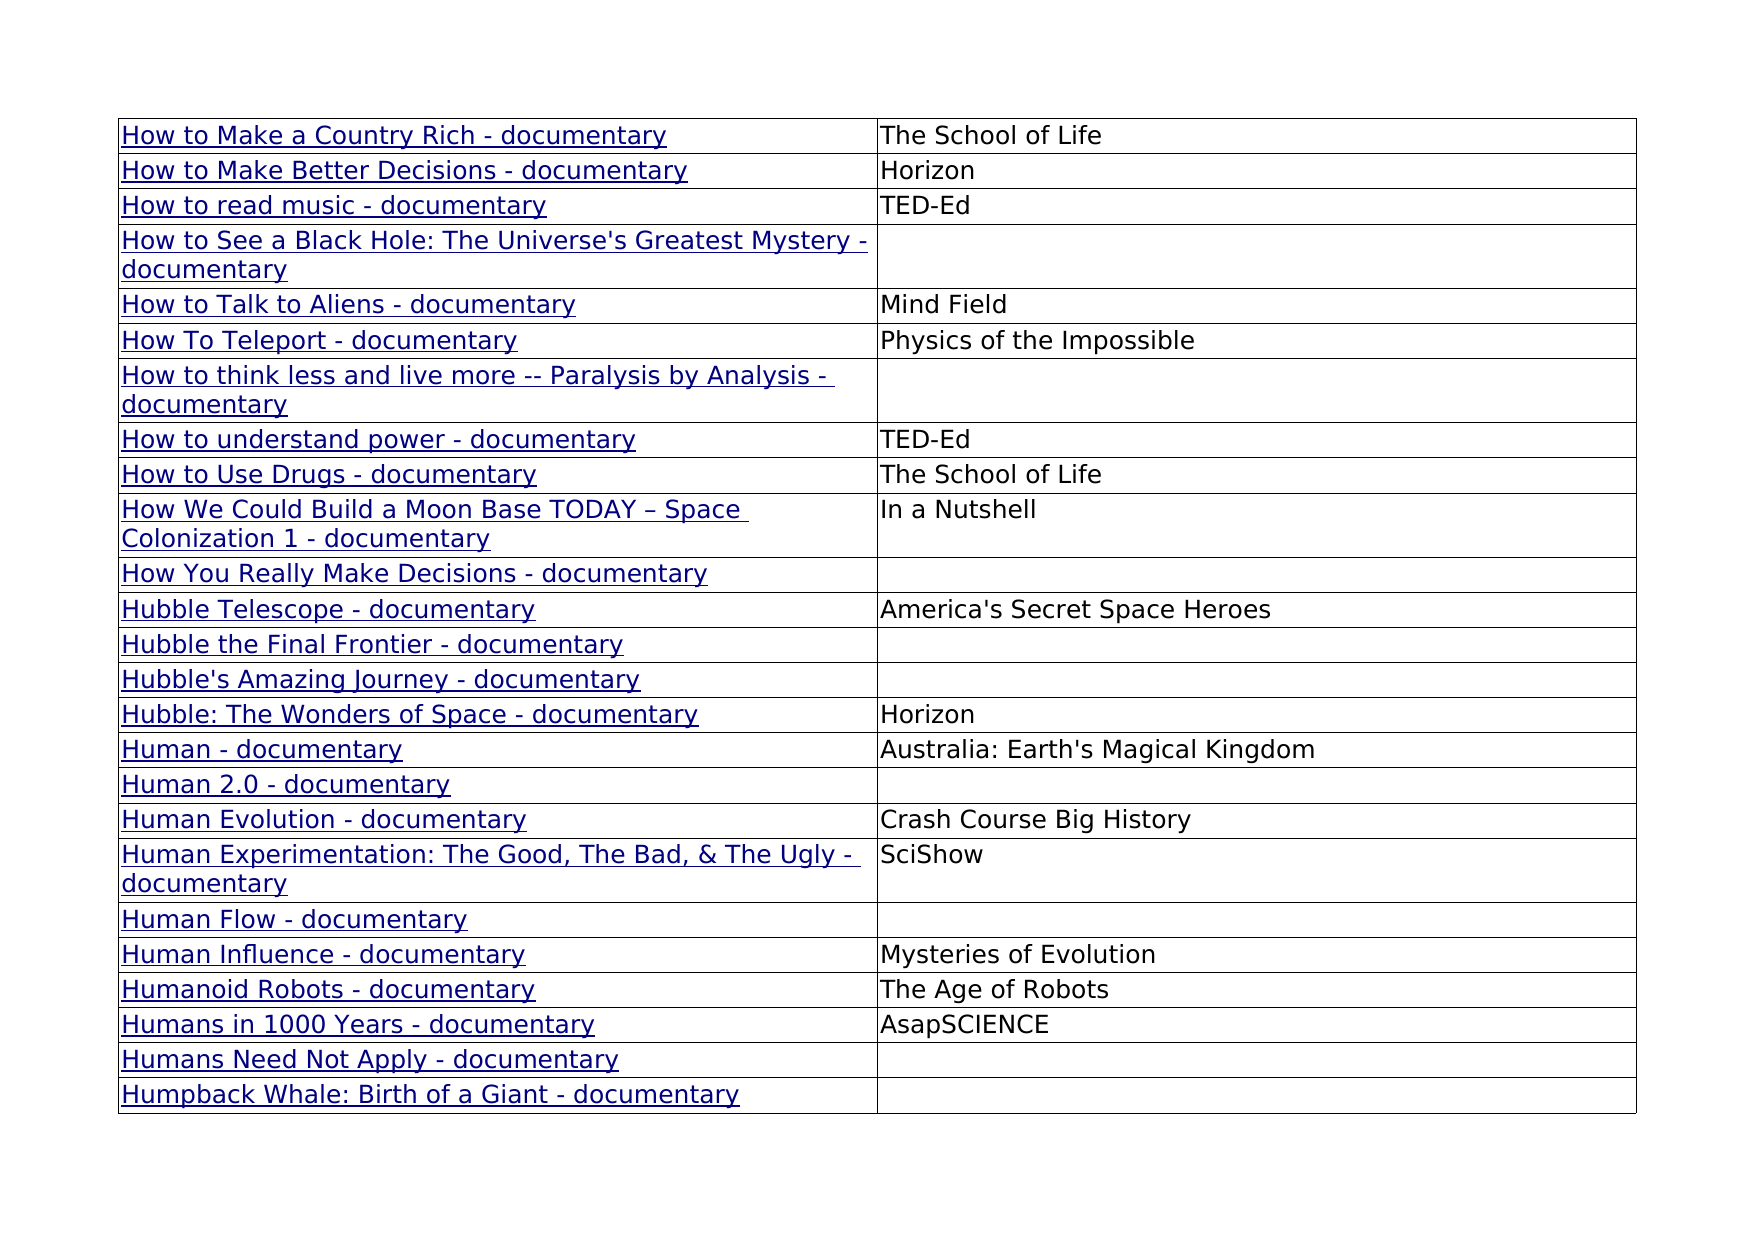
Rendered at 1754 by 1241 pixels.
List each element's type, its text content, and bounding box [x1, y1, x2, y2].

table_cell Human - documentary [119, 733, 877, 767]
table_cell [878, 628, 1636, 662]
table_cell [878, 1078, 1636, 1112]
table_cell How to Make a Country Rich - documentary [119, 119, 877, 153]
table_cell How To Teleport - documentary [119, 324, 877, 358]
table_cell Humpback Whale: Birth of a Giant - documentary [119, 1078, 877, 1112]
table_cell How to read music - documentary [119, 189, 877, 223]
table_cell AsapSCIENCE [878, 1008, 1636, 1042]
table_cell Human Flow - documentary [119, 903, 877, 937]
table_cell [878, 768, 1636, 802]
table_cell How to Talk to Aliens - documentary [119, 289, 877, 323]
table_cell TED-Ed [878, 423, 1636, 457]
table_cell Humanoid Robots - documentary [119, 973, 877, 1007]
table_cell [878, 903, 1636, 937]
table_cell The Age of Robots [878, 973, 1636, 1007]
table_cell SciShow [878, 839, 1636, 902]
table_cell The School of Life [878, 119, 1636, 153]
table_cell How We Could Build a Moon Base TODAY – Space Colonization 1 - documentary [119, 494, 877, 557]
table_cell Crash Course Big History [878, 804, 1636, 837]
table_cell Physics of the Impossible [878, 324, 1636, 358]
table_cell Hubble: The Wonders of Space - documentary [119, 698, 877, 732]
table_cell [878, 225, 1636, 288]
table_cell Hubble the Final Frontier - documentary [119, 628, 877, 662]
table_cell How to Use Drugs - documentary [119, 458, 877, 492]
table_cell Humans Need Not Apply - documentary [119, 1043, 877, 1077]
table_cell The School of Life [878, 458, 1636, 492]
table_cell Australia: Earth's Magical Kingdom [878, 733, 1636, 767]
table_cell Human Influence - documentary [119, 938, 877, 972]
table_cell In a Nutshell [878, 494, 1636, 557]
table_cell Hubble's Amazing Journey - documentary [119, 663, 877, 697]
table_cell Human Evolution - documentary [119, 804, 877, 837]
table_cell [878, 1043, 1636, 1077]
table_cell Human Experimentation: The Good, The Bad, & The Ugly - documentary [119, 839, 877, 902]
table_cell Horizon [878, 154, 1636, 188]
table_cell America's Secret Space Heroes [878, 593, 1636, 627]
table_cell [878, 558, 1636, 592]
table_cell [878, 359, 1636, 422]
table_cell TED-Ed [878, 189, 1636, 223]
table_cell How to think less and live more -- Paralysis by Analysis - documentary [119, 359, 877, 422]
table_cell Humans in 1000 Years - documentary [119, 1008, 877, 1042]
table_cell How to understand power - documentary [119, 423, 877, 457]
table_cell Mind Field [878, 289, 1636, 323]
table_cell Horizon [878, 698, 1636, 732]
table_cell Mysteries of Evolution [878, 938, 1636, 972]
table_cell How You Really Make Decisions - documentary [119, 558, 877, 592]
table_cell How to See a Black Hole: The Universe's Greatest Mystery - documentary [119, 225, 877, 288]
table_cell Hubble Telescope - documentary [119, 593, 877, 627]
table_cell How to Make Better Decisions - documentary [119, 154, 877, 188]
table_cell [878, 663, 1636, 697]
table_cell Human 2.0 - documentary [119, 768, 877, 802]
